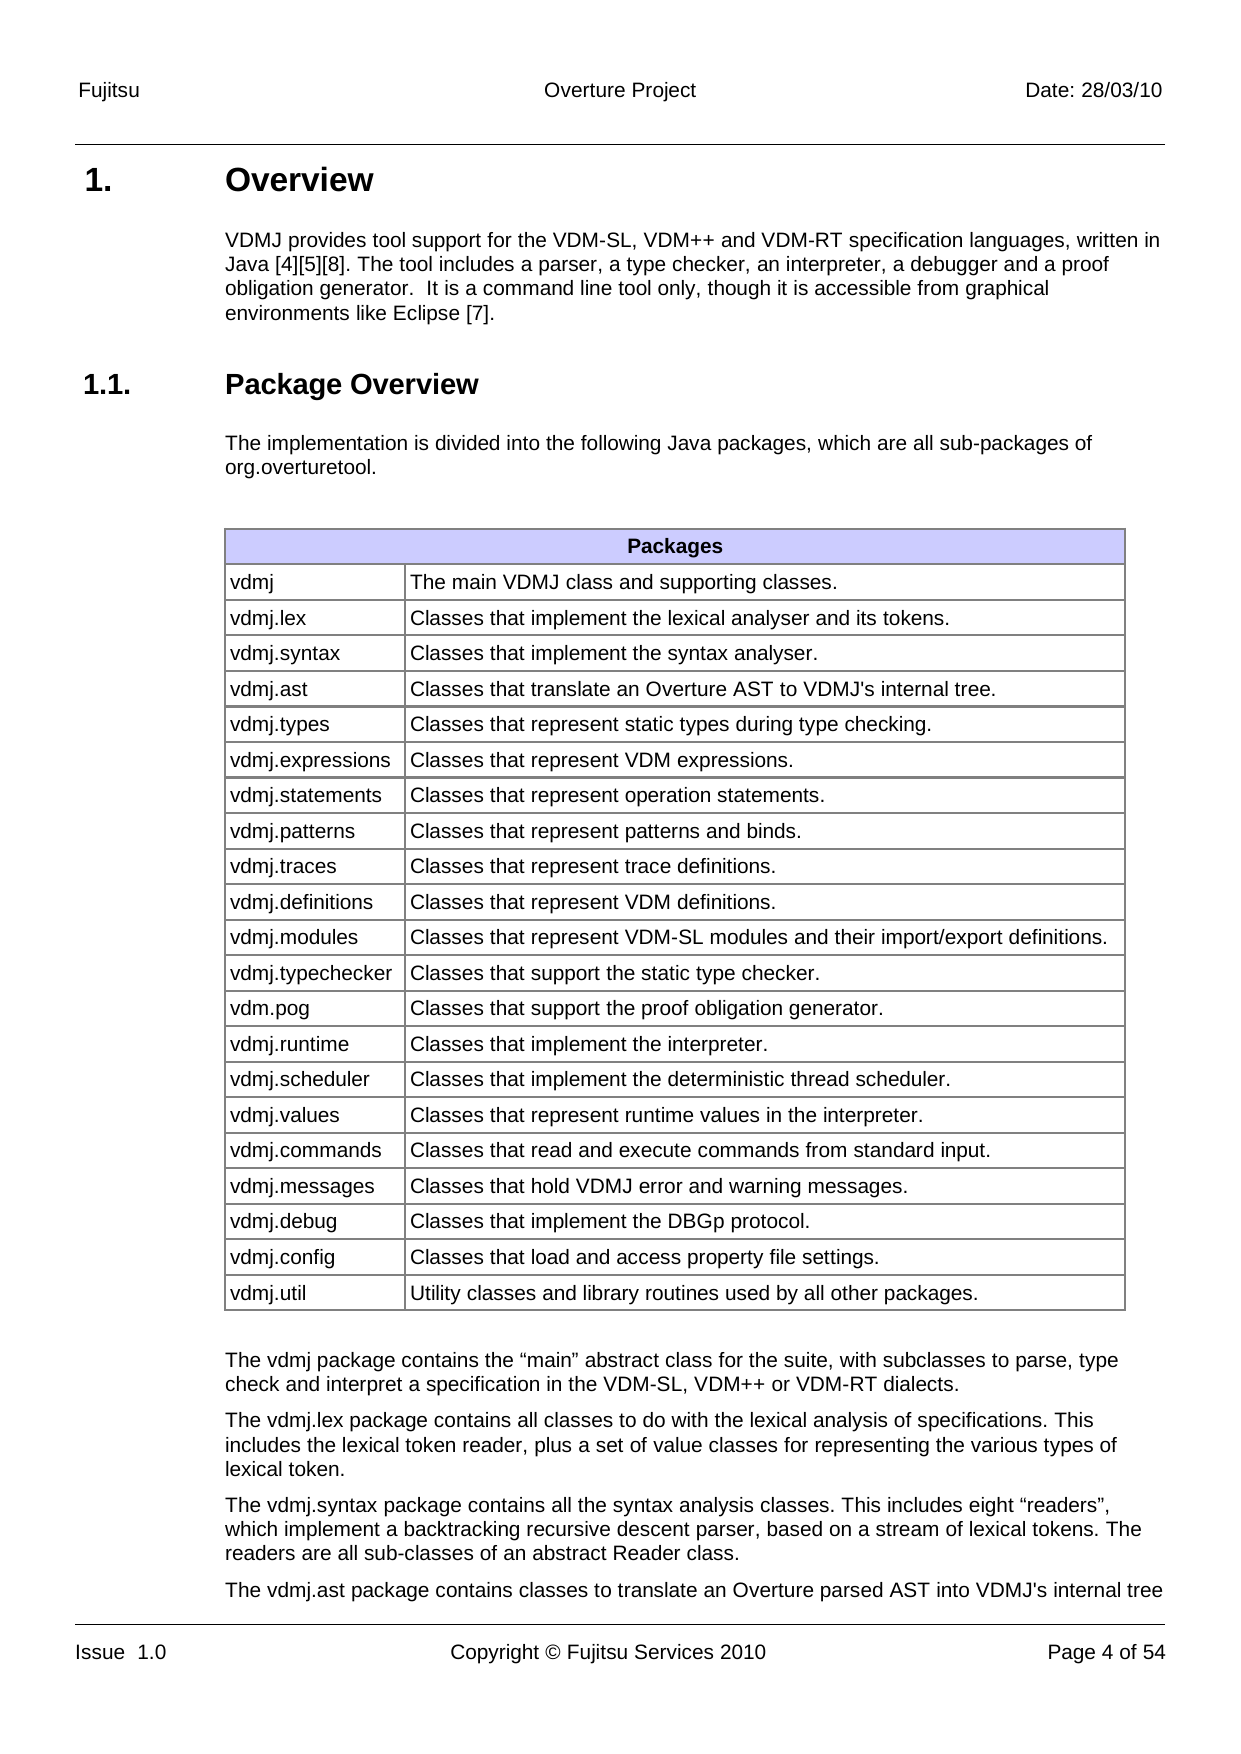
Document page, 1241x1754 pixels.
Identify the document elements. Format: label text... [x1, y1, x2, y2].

table_cell Classes that implement the syntax analyser. [406, 636, 1124, 670]
subtitle Overview [75, 160, 1165, 198]
table_cell vdmj.definitions [226, 885, 404, 918]
table_cell vdmj.values [226, 1098, 404, 1132]
table_cell vdmj.expressions [226, 743, 404, 776]
table_cell vdmj.ast [226, 672, 404, 705]
table_cell The main VDMJ class and supporting classes. [406, 565, 1124, 599]
table_cell vdmj.traces [226, 850, 404, 883]
table_cell vdmj.typechecker [226, 956, 404, 989]
table_cell vdmj.runtime [226, 1027, 404, 1061]
text The vdmj package contains the “main” abstract class for the suite, with subclasses to parse, type check and interpret a specification in the VDM-SL, VDM++ or VDM-RT dialects. [225, 1348, 1165, 1396]
text VDMJ provides tool support for the VDM-SL, VDM++ and VDM-RT specification languages, written in Java [4][5][8]. The tool includes a parser, a type checker, an interpreter, a debugger and a proof obligation generator. It is a command line tool only, though it is accessible from graphical environments like Eclipse [7]. [225, 228, 1165, 324]
table_cell vdmj.config [226, 1240, 404, 1274]
text The vdmj.ast package contains classes to translate an Overture parsed AST into VDMJ's internal tree [225, 1578, 1165, 1602]
table_cell Classes that represent operation statements. [406, 779, 1124, 812]
table_cell Classes that represent VDM definitions. [406, 885, 1124, 918]
table_cell Classes that implement the DBGp protocol. [406, 1205, 1124, 1238]
table_cell Classes that represent trace definitions. [406, 850, 1124, 883]
table_cell vdmj.statements [226, 779, 404, 812]
table_cell vdmj.debug [226, 1205, 404, 1238]
table_cell vdmj.commands [226, 1134, 404, 1167]
table_cell vdmj.scheduler [226, 1063, 404, 1096]
table_cell Classes that support the proof obligation generator. [406, 992, 1124, 1025]
table_cell Classes that represent static types during type checking. [406, 708, 1124, 741]
table_cell Classes that represent VDM-SL modules and their import/export definitions. [406, 921, 1124, 954]
table_cell Classes that load and access property file settings. [406, 1240, 1124, 1274]
text The vdmj.lex package contains all classes to do with the lexical analysis of specifications. This includes the lexical token reader, plus a set of value classes for representing the various types of lexical token. [225, 1408, 1165, 1481]
table_cell Classes that read and execute commands from standard input. [406, 1134, 1124, 1167]
table_cell Classes that hold VDMJ error and warning messages. [406, 1169, 1124, 1203]
table_cell vdmj.util [226, 1276, 404, 1309]
table_cell Utility classes and library routines used by all other packages. [406, 1276, 1124, 1309]
table_cell Classes that implement the interpreter. [406, 1027, 1124, 1061]
table_cell vdmj.lex [226, 601, 404, 634]
table_cell Classes that translate an Overture AST to VDMJ's internal tree. [406, 672, 1124, 705]
table_cell vdmj.syntax [226, 636, 404, 670]
table_cell Classes that represent patterns and binds. [406, 814, 1124, 847]
table_cell vdmj.messages [226, 1169, 404, 1203]
text The implementation is divided into the following Java packages, which are all sub-packages of org.overturetool. [225, 431, 1165, 479]
text The vdmj.syntax package contains all the syntax analysis classes. This includes eight “readers”, which implement a backtracking recursive descent parser, based on a stream of lexical tokens. The readers are all sub-classes of an abstract Reader class. [225, 1493, 1165, 1565]
table_cell vdm.pog [226, 992, 404, 1025]
table_cell vdmj [226, 565, 404, 599]
table_cell Classes that support the static type checker. [406, 956, 1124, 989]
table_cell Classes that represent runtime values in the interpreter. [406, 1098, 1124, 1132]
table_cell Classes that represent VDM expressions. [406, 743, 1124, 776]
subtitle Package Overview [75, 367, 1165, 401]
table_header Packages [226, 530, 1124, 563]
table_cell vdmj.modules [226, 921, 404, 954]
table_cell Classes that implement the deterministic thread scheduler. [406, 1063, 1124, 1096]
table_cell vdmj.patterns [226, 814, 404, 847]
table_cell Classes that implement the lexical analyser and its tokens. [406, 601, 1124, 634]
table_cell vdmj.types [226, 708, 404, 741]
